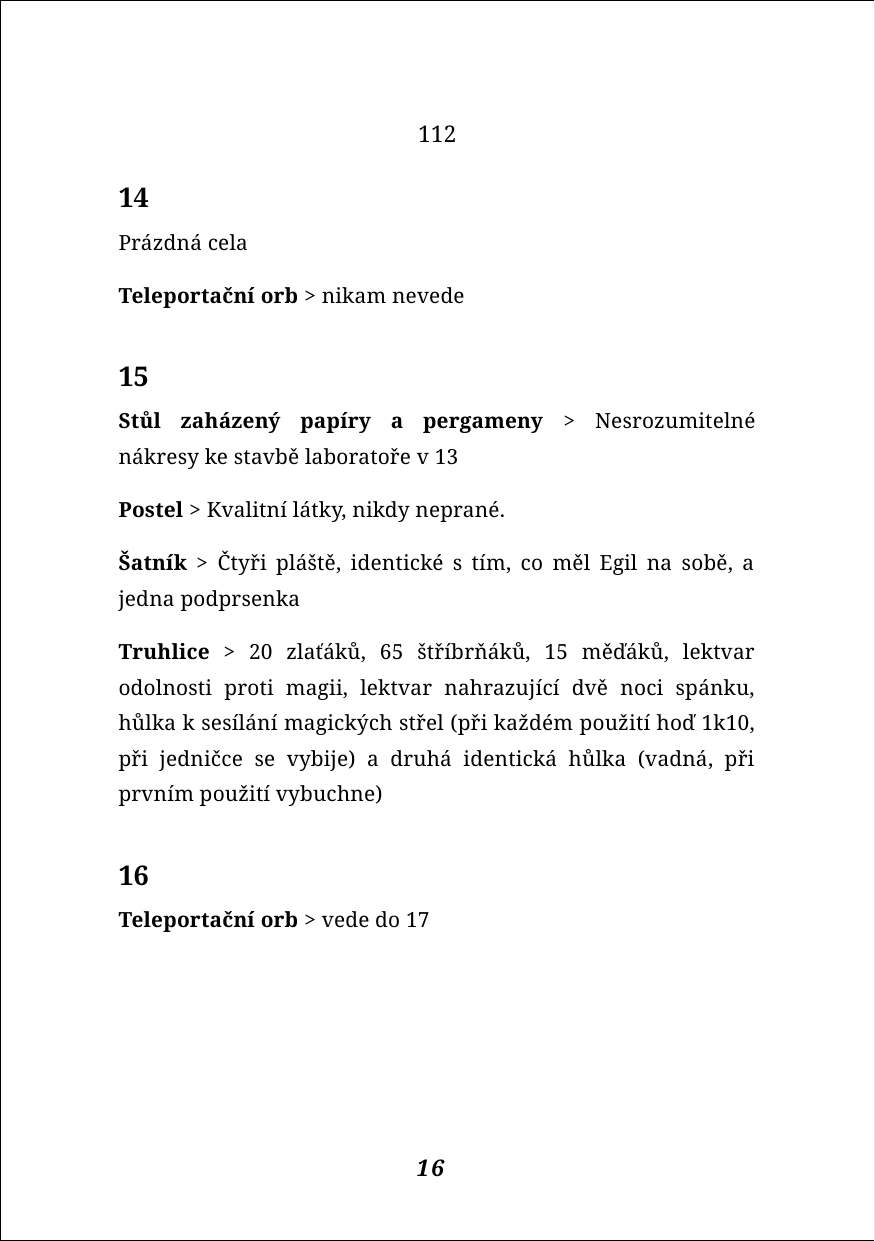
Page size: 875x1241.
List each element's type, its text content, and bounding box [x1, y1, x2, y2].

subtitle 15 [118, 358, 756, 394]
text Stůl zaházený papíry a pergameny > Nesrozumitelné nákresy ke stavbě laboratoře v 13 [118, 406, 756, 470]
subtitle 14 [118, 179, 756, 216]
subtitle 16 [118, 856, 756, 893]
text Teleportační orb > vede do 17 [118, 905, 756, 933]
text Truhlice > 20 zlaťáků, 65 štříbrňáků, 15 měďáků, lektvar odolnosti proti magii, lektvar nahrazující dvě noci spánku, hůlka k sesílání magických střel (při každém použití hoď 1k10, při jedničce se vybije) a druhá identická hůlka (vadná, při prvním použití vybuchne) [118, 637, 756, 808]
text Prázdná cela [118, 228, 756, 256]
text Teleportační orb > nikam nevede [118, 281, 756, 309]
text Šatník > Čtyři pláště, identické s tím, co měl Egil na sobě, a jedna podprsenka [118, 548, 756, 612]
text Postel > Kvalitní látky, nikdy neprané. [118, 495, 756, 523]
